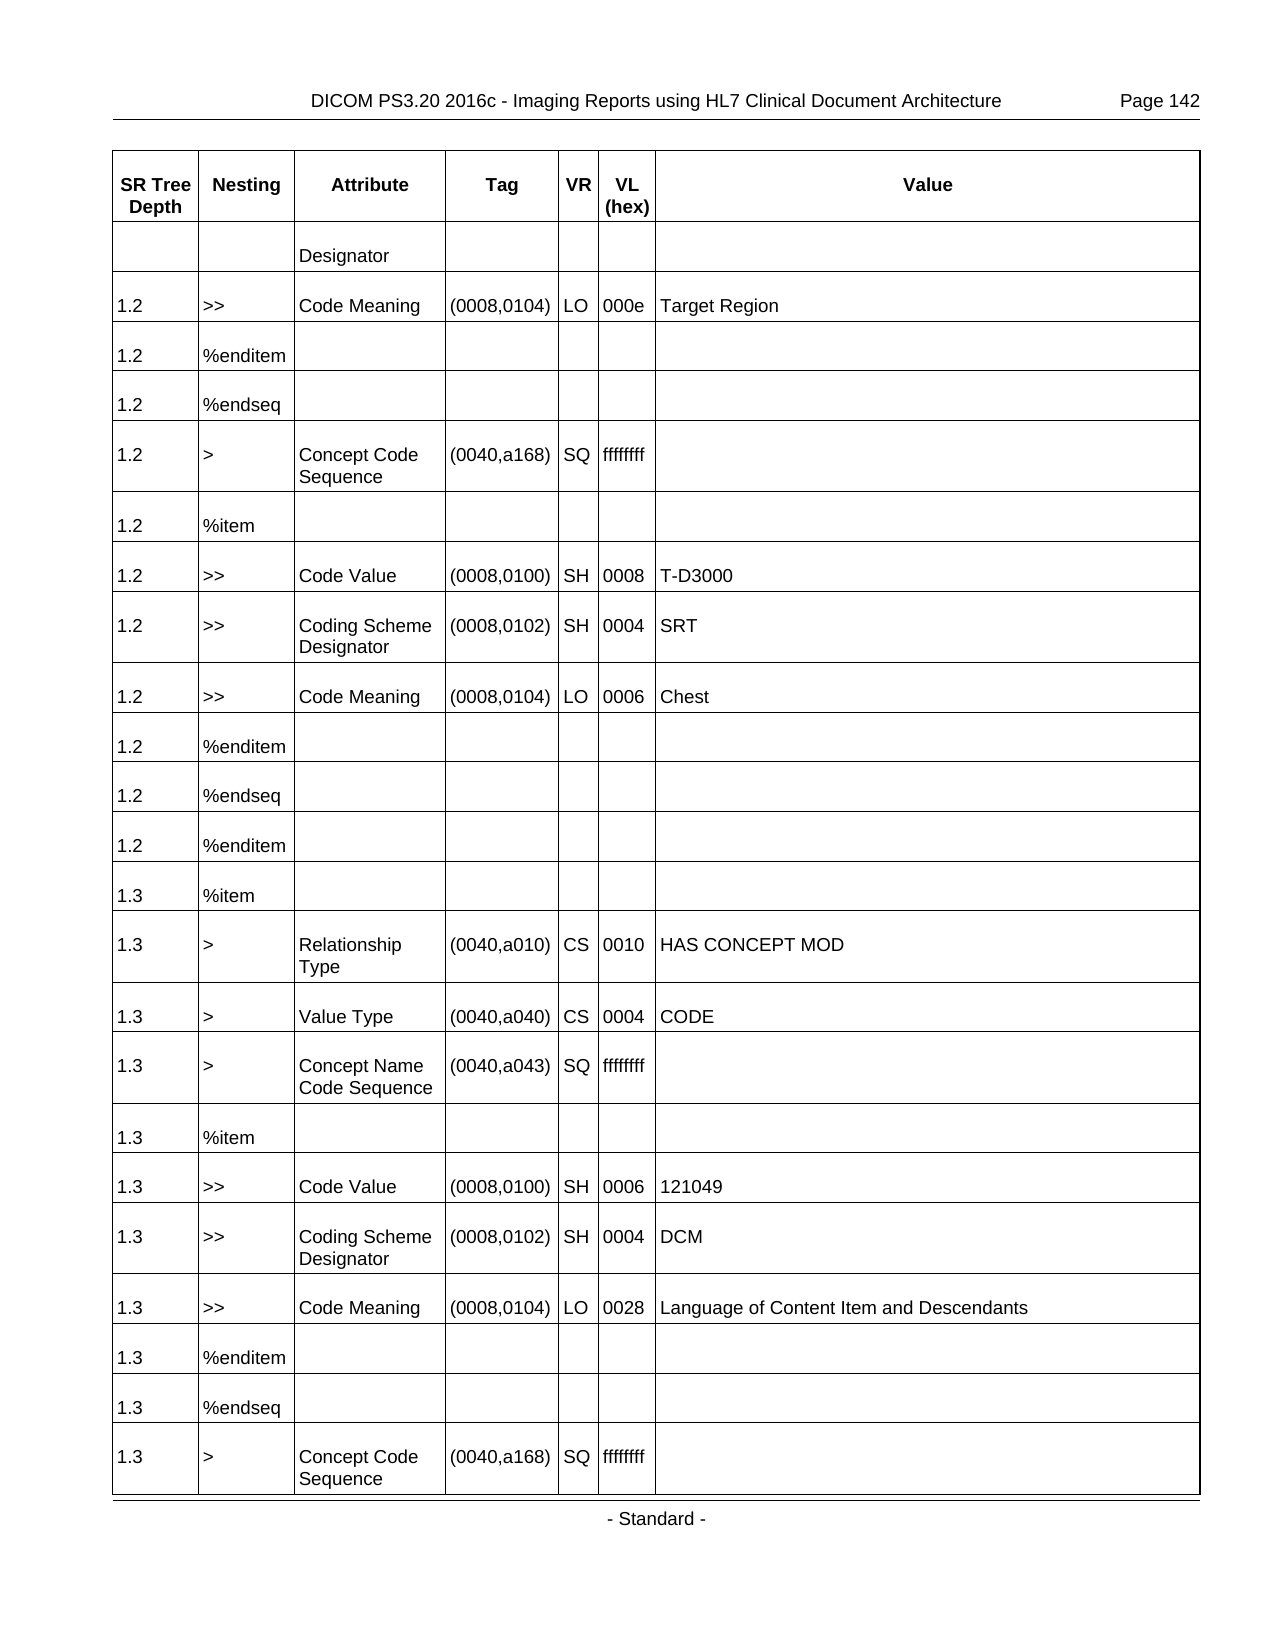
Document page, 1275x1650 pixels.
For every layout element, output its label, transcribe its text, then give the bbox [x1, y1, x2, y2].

table_cell >> [199, 592, 294, 662]
table_cell > [199, 1423, 294, 1493]
table_cell %item [199, 1104, 294, 1152]
table_cell [559, 812, 598, 861]
table_cell [656, 713, 1199, 761]
table_cell LO [559, 1274, 598, 1323]
table_cell [446, 862, 558, 910]
table_cell [295, 1374, 445, 1422]
table_cell [559, 371, 598, 420]
table_cell [599, 1324, 655, 1372]
table_cell %enditem [199, 1324, 294, 1372]
table_cell 1.3 [113, 1423, 198, 1493]
table_cell [599, 371, 655, 420]
table_cell Code Value [295, 542, 445, 591]
table_cell [295, 1324, 445, 1372]
table_cell (0008,0104) [446, 663, 558, 712]
table_cell (0008,0104) [446, 1274, 558, 1323]
table_cell 1.2 [113, 542, 198, 591]
table_cell (0008,0100) [446, 1153, 558, 1202]
table_cell 0004 [599, 592, 655, 662]
table_cell Concept Code Sequence [295, 1423, 445, 1493]
table_cell [446, 762, 558, 811]
table_header Attribute [295, 151, 445, 221]
table_cell 1.2 [113, 492, 198, 541]
table_cell 1.2 [113, 272, 198, 321]
table_cell ffffffff [599, 421, 655, 491]
table_cell [599, 762, 655, 811]
table_cell Chest [656, 663, 1199, 712]
table_cell >> [199, 1203, 294, 1273]
table_cell 1.3 [113, 1032, 198, 1102]
table_cell [559, 1104, 598, 1152]
table_cell [446, 322, 558, 370]
table_cell (0008,0104) [446, 272, 558, 321]
table_cell (0008,0102) [446, 1203, 558, 1273]
table_cell Concept Code Sequence [295, 421, 445, 491]
table_cell %item [199, 492, 294, 541]
table_cell (0008,0102) [446, 592, 558, 662]
table_cell [656, 1374, 1199, 1422]
table_cell [599, 1104, 655, 1152]
table_cell SH [559, 1153, 598, 1202]
table_cell SH [559, 542, 598, 591]
table_cell [446, 1104, 558, 1152]
table_cell [446, 222, 558, 271]
table_cell [599, 222, 655, 271]
table_cell [656, 371, 1199, 420]
table_cell ffffffff [599, 1423, 655, 1493]
table_cell [295, 492, 445, 541]
table_cell CODE [656, 983, 1199, 1031]
table_cell (0008,0100) [446, 542, 558, 591]
table_cell Concept Name Code Sequence [295, 1032, 445, 1102]
table_cell [656, 812, 1199, 861]
table_cell >> [199, 1274, 294, 1323]
table_header Value [656, 151, 1199, 221]
table_cell 1.3 [113, 862, 198, 910]
table_cell >> [199, 272, 294, 321]
table_cell (0040,a040) [446, 983, 558, 1031]
table_cell %enditem [199, 812, 294, 861]
table_cell [446, 1374, 558, 1422]
table_header Nesting [199, 151, 294, 221]
table_cell [559, 1374, 598, 1422]
table_cell [559, 1324, 598, 1372]
table_cell 1.2 [113, 371, 198, 420]
table_cell (0040,a168) [446, 421, 558, 491]
table_cell 000e [599, 272, 655, 321]
table_cell >> [199, 1153, 294, 1202]
table_cell [656, 492, 1199, 541]
table_cell 121049 [656, 1153, 1199, 1202]
table_cell [446, 713, 558, 761]
table_cell [295, 322, 445, 370]
table_cell 1.3 [113, 983, 198, 1031]
table_cell Code Meaning [295, 663, 445, 712]
table_cell 1.3 [113, 911, 198, 982]
table_cell [599, 1374, 655, 1422]
table_cell 1.2 [113, 592, 198, 662]
table_cell [656, 1104, 1199, 1152]
table_cell [559, 762, 598, 811]
table_cell > [199, 983, 294, 1031]
table_cell 0006 [599, 1153, 655, 1202]
table_cell %item [199, 862, 294, 910]
table_cell 1.2 [113, 663, 198, 712]
table_header VR [559, 151, 598, 221]
table_header SR Tree Depth [113, 151, 198, 221]
table_cell Language of Content Item and Descendants [656, 1274, 1199, 1323]
table_cell DCM [656, 1203, 1199, 1273]
table_cell [295, 812, 445, 861]
table_cell T-D3000 [656, 542, 1199, 591]
table_cell 1.3 [113, 1203, 198, 1273]
table_cell SH [559, 1203, 598, 1273]
table_cell 0004 [599, 1203, 655, 1273]
table_cell [599, 492, 655, 541]
table_cell [656, 322, 1199, 370]
table_cell 0008 [599, 542, 655, 591]
table_cell SQ [559, 1032, 598, 1102]
table_cell [446, 492, 558, 541]
table_cell LO [559, 663, 598, 712]
table_cell [599, 322, 655, 370]
table_cell [559, 492, 598, 541]
table_cell [599, 862, 655, 910]
table_cell [559, 713, 598, 761]
table_cell > [199, 911, 294, 982]
table_cell [656, 421, 1199, 491]
table_cell [559, 862, 598, 910]
table_cell (0040,a168) [446, 1423, 558, 1493]
table_cell 1.3 [113, 1153, 198, 1202]
table_cell SRT [656, 592, 1199, 662]
table_cell 1.3 [113, 1374, 198, 1422]
table_cell Value Type [295, 983, 445, 1031]
table_cell [295, 713, 445, 761]
table_cell [446, 371, 558, 420]
table_cell [656, 1324, 1199, 1372]
table_cell CS [559, 983, 598, 1031]
table_cell 1.2 [113, 762, 198, 811]
table_cell [656, 1423, 1199, 1493]
table_cell [559, 222, 598, 271]
table_cell [446, 812, 558, 861]
table_cell Code Meaning [295, 272, 445, 321]
table_cell Coding Scheme Designator [295, 1203, 445, 1273]
table_cell %enditem [199, 322, 294, 370]
table_cell Target Region [656, 272, 1199, 321]
table_cell [113, 222, 198, 271]
table_cell >> [199, 663, 294, 712]
table_cell [656, 1032, 1199, 1102]
table_cell ffffffff [599, 1032, 655, 1102]
table_cell Designator [295, 222, 445, 271]
table_cell (0040,a043) [446, 1032, 558, 1102]
table_cell [295, 762, 445, 811]
table_cell SQ [559, 421, 598, 491]
table_cell 1.3 [113, 1104, 198, 1152]
table_cell [656, 862, 1199, 910]
table_cell Code Value [295, 1153, 445, 1202]
table_cell [559, 322, 598, 370]
table_cell [295, 862, 445, 910]
table_cell 1.3 [113, 1324, 198, 1372]
table_cell >> [199, 542, 294, 591]
table_header VL (hex) [599, 151, 655, 221]
table_cell [656, 222, 1199, 271]
table_cell [599, 713, 655, 761]
table_cell 1.3 [113, 1274, 198, 1323]
table_cell 0006 [599, 663, 655, 712]
table_cell CS [559, 911, 598, 982]
table_cell [295, 371, 445, 420]
table_cell > [199, 421, 294, 491]
table_cell SQ [559, 1423, 598, 1493]
table_cell Relationship Type [295, 911, 445, 982]
table_header Tag [446, 151, 558, 221]
table_cell 1.2 [113, 812, 198, 861]
table_cell 1.2 [113, 421, 198, 491]
table_cell [446, 1324, 558, 1372]
table_cell %endseq [199, 762, 294, 811]
table_cell 1.2 [113, 713, 198, 761]
table_cell 0028 [599, 1274, 655, 1323]
table_cell LO [559, 272, 598, 321]
table_cell HAS CONCEPT MOD [656, 911, 1199, 982]
table_cell Coding Scheme Designator [295, 592, 445, 662]
table_cell %enditem [199, 713, 294, 761]
table_cell [599, 812, 655, 861]
table_cell SH [559, 592, 598, 662]
table_cell [199, 222, 294, 271]
table_cell (0040,a010) [446, 911, 558, 982]
table_cell > [199, 1032, 294, 1102]
table_cell 0010 [599, 911, 655, 982]
table_cell %endseq [199, 1374, 294, 1422]
table_cell 1.2 [113, 322, 198, 370]
table_cell 0004 [599, 983, 655, 1031]
table_cell [656, 762, 1199, 811]
table_cell [295, 1104, 445, 1152]
table_cell Code Meaning [295, 1274, 445, 1323]
table_cell %endseq [199, 371, 294, 420]
